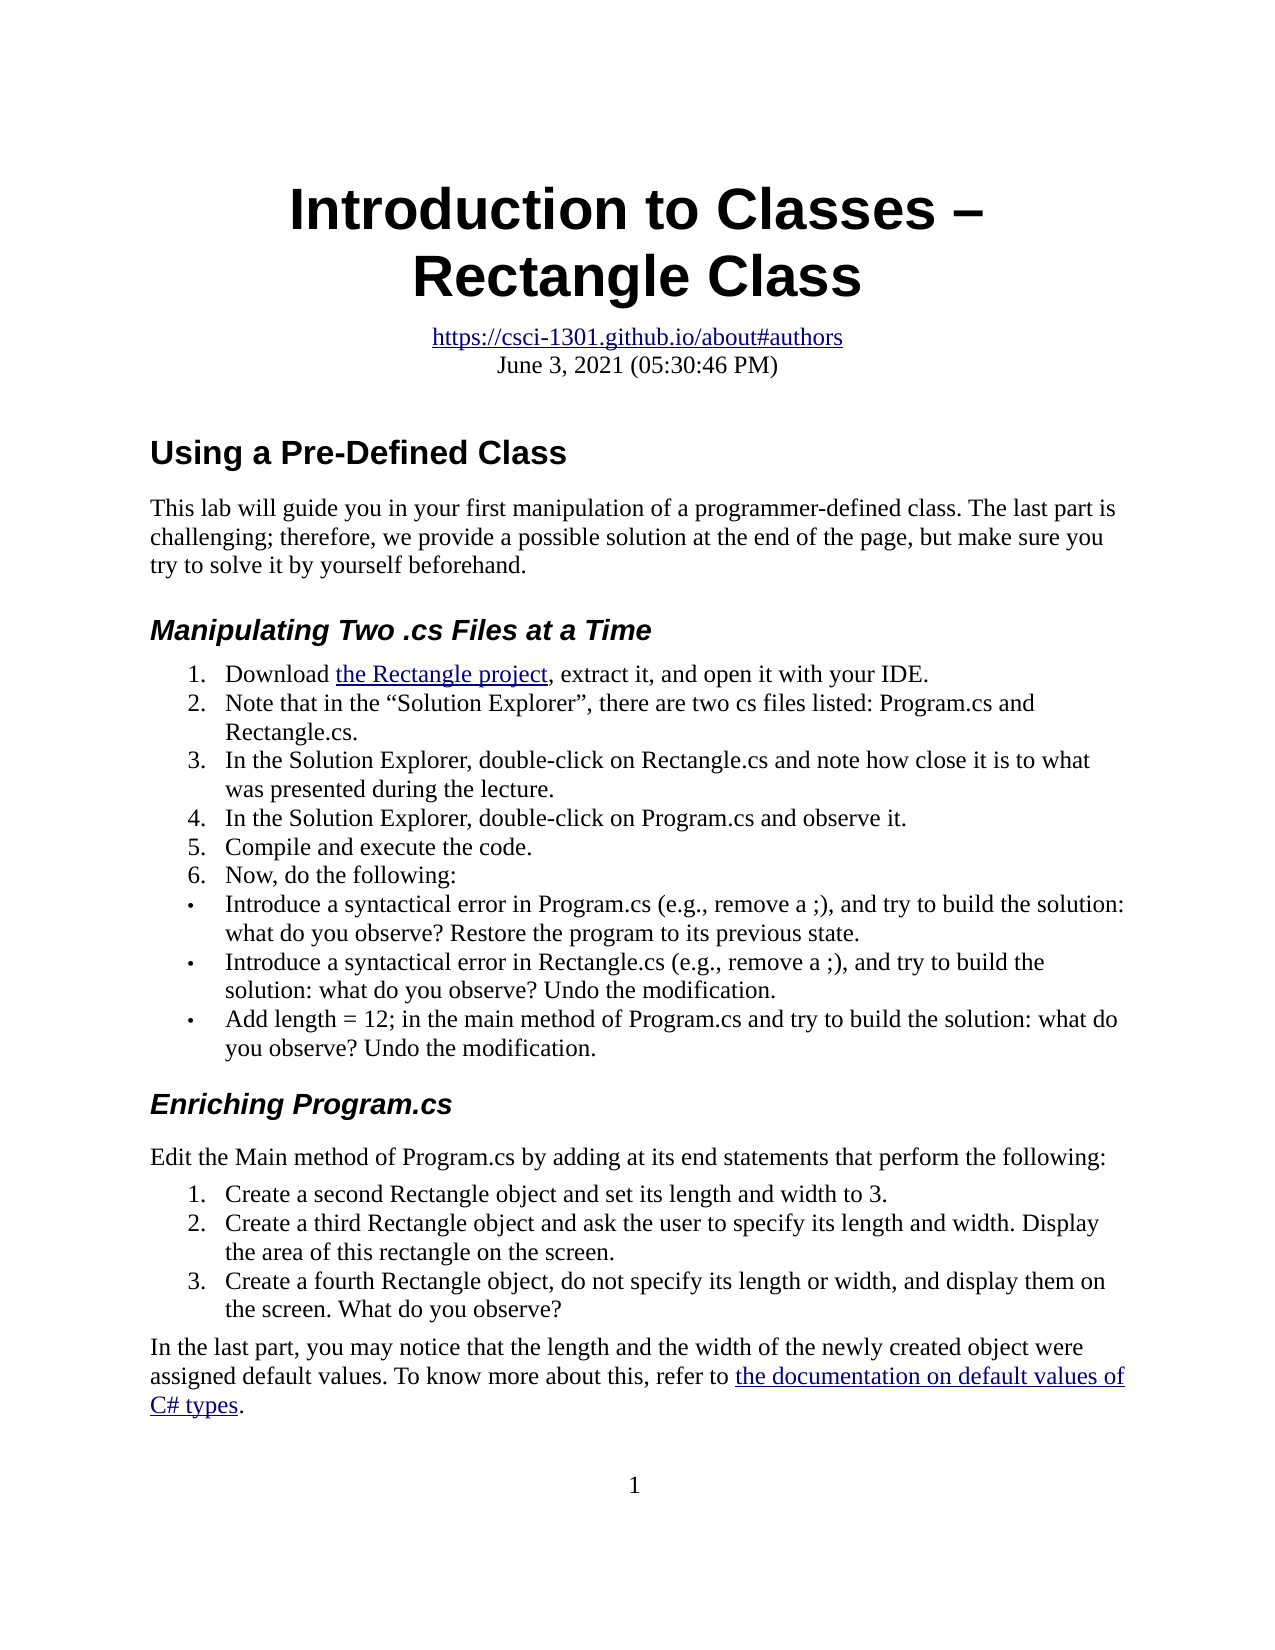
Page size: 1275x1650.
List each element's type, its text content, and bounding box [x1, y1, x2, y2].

text https://csci-1301.github.io/about#authors [150, 322, 1125, 350]
subtitle Using a Pre-Defined Class [150, 433, 1125, 472]
list Note that in the “Solution Explorer”, there are two cs files listed: Program.cs and Rectangle.cs. [187, 688, 1125, 746]
list Now, do the following: [187, 861, 1125, 889]
list In the Solution Explorer, double-click on Program.cs and observe it. [187, 803, 1125, 832]
list Introduce a syntactical error in Program.cs (e.g., remove a ;), and try to build the solution: what do you observe? Restore the program to its previous state. [187, 889, 1125, 947]
list Create a third Rectangle object and ask the user to specify its length and width. Display the area of this rectangle on the screen. [187, 1208, 1125, 1266]
list Create a fourth Rectangle object, do not specify its length or width, and display them on the screen. What do you observe? [187, 1266, 1125, 1323]
list Compile and execute the code. [187, 832, 1125, 861]
list Introduce a syntactical error in Rectangle.cs (e.g., remove a ;), and try to build the solution: what do you observe? Undo the modification. [187, 947, 1125, 1004]
list In the Solution Explorer, double-click on Rectangle.cs and note how close it is to what was presented during the lecture. [187, 746, 1125, 803]
list Download the Rectangle project, extract it, and open it with your IDE. [187, 659, 1125, 688]
list Create a second Rectangle object and set its length and width to 3. [187, 1179, 1125, 1208]
text Edit the Main method of Program.cs by adding at its end statements that perform the following: [150, 1142, 1125, 1171]
text This lab will guide you in your first manipulation of a programmer-defined class. The last part is challenging; therefore, we provide a possible solution at the end of the page, but make sure you try to solve it by yourself beforehand. [150, 493, 1125, 579]
title Introduction to Classes – Rectangle Class [150, 175, 1125, 309]
text June 3, 2021 (05:30:46 PM) [150, 350, 1125, 379]
subtitle Manipulating Two .cs Files at a Time [150, 613, 1125, 647]
subtitle Enriching Program.cs [150, 1087, 1125, 1120]
text In the last part, you may notice that the length and the width of the newly created object were assigned default values. To know more about this, refer to the documentation on default values of C# types. [150, 1332, 1125, 1418]
list Add length = 12; in the main method of Program.cs and try to build the solution: what do you observe? Undo the modification. [187, 1004, 1125, 1062]
